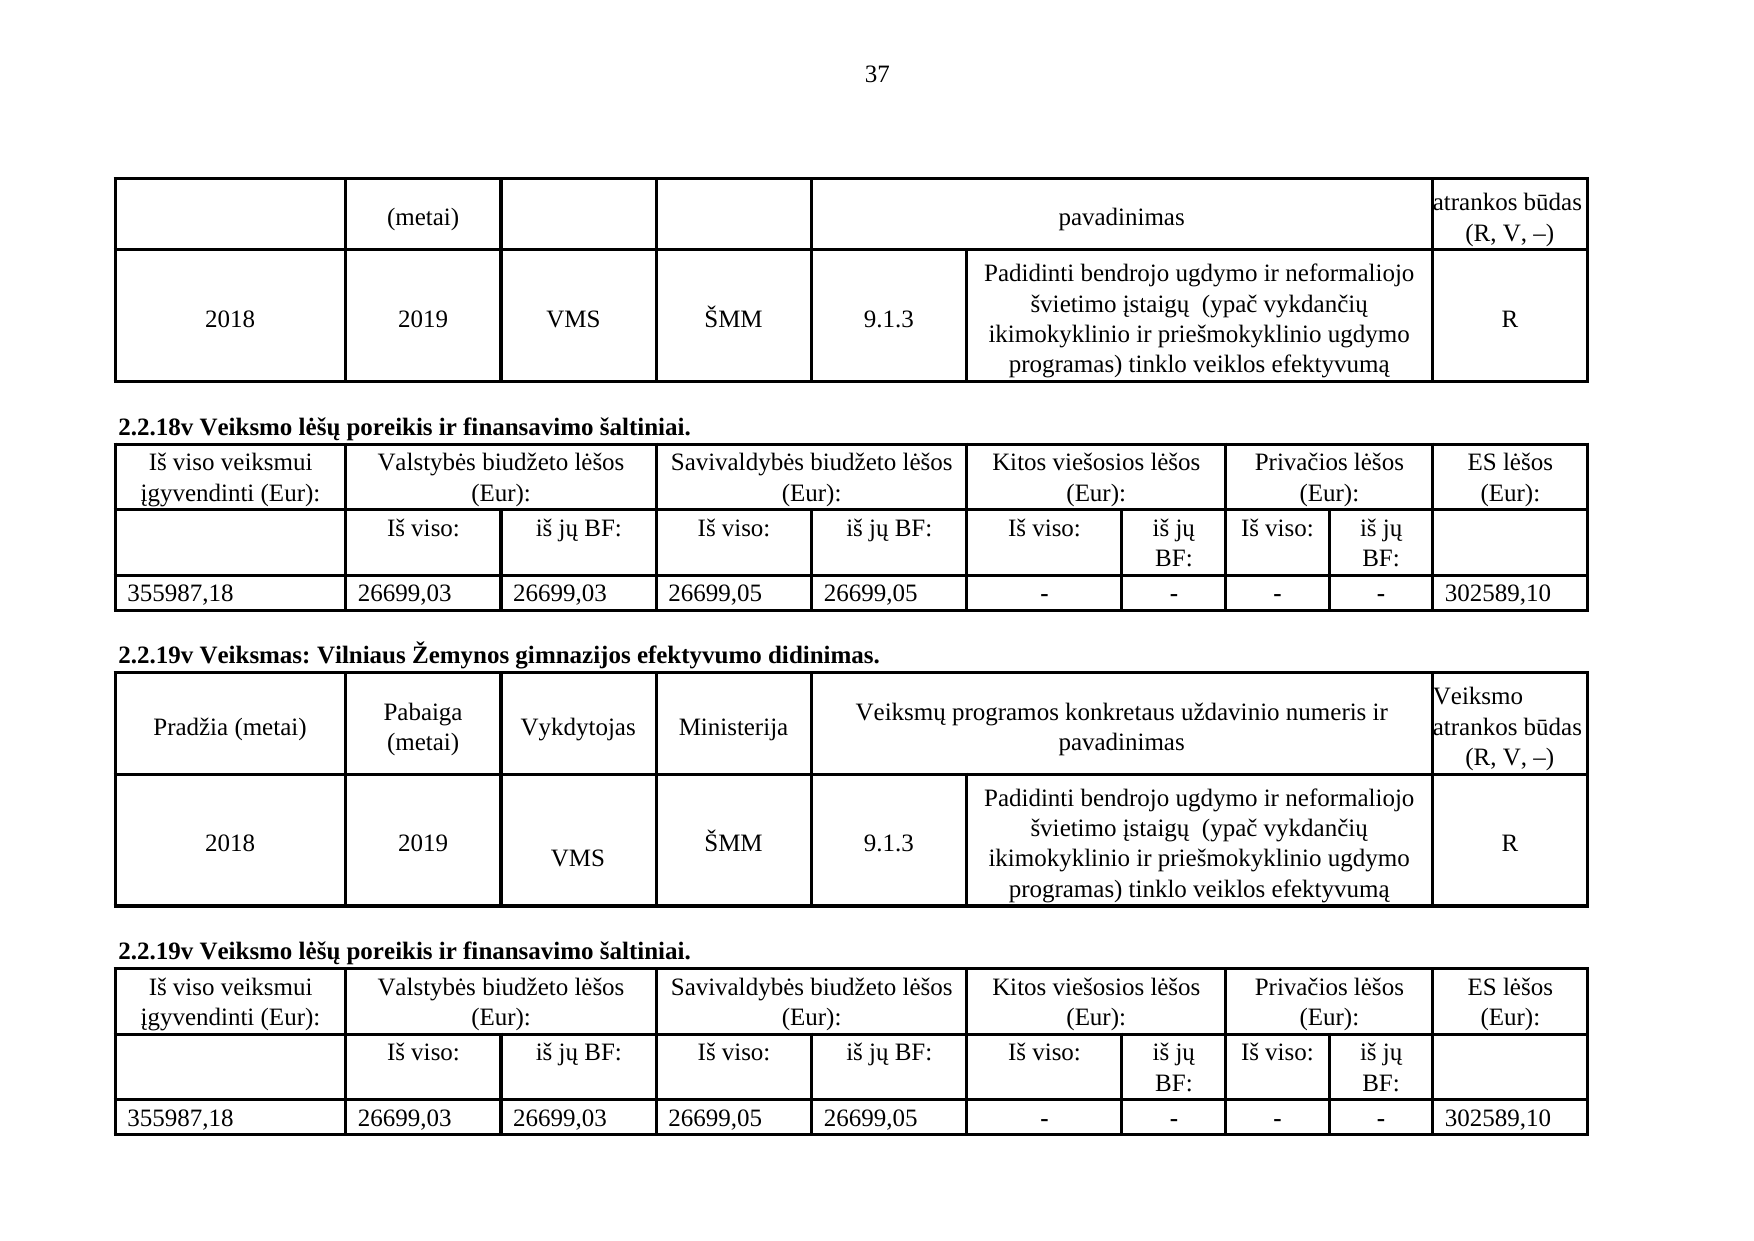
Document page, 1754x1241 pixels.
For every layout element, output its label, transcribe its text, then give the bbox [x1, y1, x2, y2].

table_header Kitos viešosios lėšos (Eur): [968, 970, 1224, 1032]
table_cell VMS [503, 776, 655, 904]
table_cell 302589,10 [1434, 577, 1586, 609]
table_header Iš viso veiksmui įgyvendinti (Eur): [117, 970, 344, 1032]
table_cell 26699,03 [503, 1101, 655, 1133]
table_cell - [1227, 577, 1328, 609]
table_header Pradžia (metai) [117, 674, 344, 773]
table_cell VMS [503, 251, 655, 380]
table_cell iš jų BF: [503, 1036, 655, 1098]
table_header Savivaldybės biudžeto lėšos (Eur): [658, 446, 965, 508]
table_header Privačios lėšos (Eur): [1227, 446, 1431, 508]
table_cell 26699,05 [658, 1101, 810, 1133]
table_header Pabaiga (metai) [347, 674, 499, 773]
table_header Kitos viešosios lėšos (Eur): [968, 446, 1224, 508]
table_cell iš jų BF: [813, 1036, 965, 1098]
table_cell Iš viso: [1227, 511, 1328, 573]
table_header (metai) [347, 180, 499, 248]
table_cell [117, 1036, 344, 1098]
table_cell R [1434, 776, 1586, 904]
table_header ES lėšos (Eur): [1434, 970, 1586, 1032]
table_cell ŠMM [658, 251, 810, 380]
table_cell 2018 [117, 251, 344, 380]
table_cell - [1227, 1101, 1328, 1133]
table_cell iš jų BF: [1123, 511, 1224, 573]
table_header pavadinimas [813, 180, 1431, 248]
table_cell 9.1.3 [813, 776, 965, 904]
table_header Savivaldybės biudžeto lėšos (Eur): [658, 970, 965, 1032]
table_header [503, 180, 655, 248]
table_cell 26699,03 [347, 577, 499, 609]
table_cell 9.1.3 [813, 251, 965, 380]
table_cell [1434, 1036, 1586, 1098]
table_cell R [1434, 251, 1586, 380]
table_cell Iš viso: [347, 511, 499, 573]
table_header Valstybės biudžeto lėšos (Eur): [347, 446, 655, 508]
table_cell 26699,05 [813, 577, 965, 609]
table_cell 2018 [117, 776, 344, 904]
table_header Ministerija [658, 674, 810, 773]
table_cell Iš viso: [347, 1036, 499, 1098]
table_cell [1434, 511, 1586, 573]
table_cell Iš viso: [658, 1036, 810, 1098]
table_cell iš jų BF: [813, 511, 965, 573]
table_cell - [1123, 1101, 1224, 1133]
table_header Veiksmo atrankos būdas (R, V, –) [1434, 674, 1586, 773]
table_cell Iš viso: [968, 1036, 1120, 1098]
table_header Iš viso veiksmui įgyvendinti (Eur): [117, 446, 344, 508]
table_cell Padidinti bendrojo ugdymo ir neformaliojo švietimo įstaigų (ypač vykdančių ikimokyklinio ir priešmokyklinio ugdymo programas) tinklo veiklos efektyvumą [968, 251, 1431, 380]
table_cell iš jų BF: [1123, 1036, 1224, 1098]
table_cell 26699,05 [813, 1101, 965, 1133]
table_cell - [1123, 577, 1224, 609]
table_header Privačios lėšos (Eur): [1227, 970, 1431, 1032]
table_cell ŠMM [658, 776, 810, 904]
table_cell 2019 [347, 776, 499, 904]
table_header Valstybės biudžeto lėšos (Eur): [347, 970, 655, 1032]
table_cell - [968, 1101, 1120, 1133]
table_cell Iš viso: [1227, 1036, 1328, 1098]
table_cell 26699,03 [503, 577, 655, 609]
table_cell 355987,18 [117, 1101, 344, 1133]
table_cell 26699,05 [658, 577, 810, 609]
table_cell - [968, 577, 1120, 609]
table_cell - [1331, 577, 1431, 609]
table_cell 26699,03 [347, 1101, 499, 1133]
text 2.2.19v Veiksmo lėšų poreikis ir finansavimo šaltiniai. [118, 936, 1636, 965]
table_cell 2019 [347, 251, 499, 380]
table_cell 302589,10 [1434, 1101, 1586, 1133]
table_cell Iš viso: [658, 511, 810, 573]
table_header Veiksmų programos konkretaus uždavinio numeris ir pavadinimas [813, 674, 1431, 773]
table_header ES lėšos (Eur): [1434, 446, 1586, 508]
text 2.2.18v Veiksmo lėšų poreikis ir finansavimo šaltiniai. [118, 412, 1636, 441]
table_header [117, 180, 344, 248]
table_cell Padidinti bendrojo ugdymo ir neformaliojo švietimo įstaigų (ypač vykdančių ikimokyklinio ir priešmokyklinio ugdymo programas) tinklo veiklos efektyvumą [968, 776, 1431, 904]
table_cell Iš viso: [968, 511, 1120, 573]
table_cell iš jų BF: [503, 511, 655, 573]
table_header [658, 180, 810, 248]
table_cell - [1331, 1101, 1431, 1133]
table_cell iš jų BF: [1331, 511, 1431, 573]
text 2.2.19v Veiksmas: Vilniaus Žemynos gimnazijos efektyvumo didinimas. [118, 641, 1636, 669]
table_header Vykdytojas [503, 674, 655, 773]
table_header atrankos būdas (R, V, –) [1434, 180, 1586, 248]
table_cell iš jų BF: [1331, 1036, 1431, 1098]
table_cell 355987,18 [117, 577, 344, 609]
table_cell [117, 511, 344, 573]
